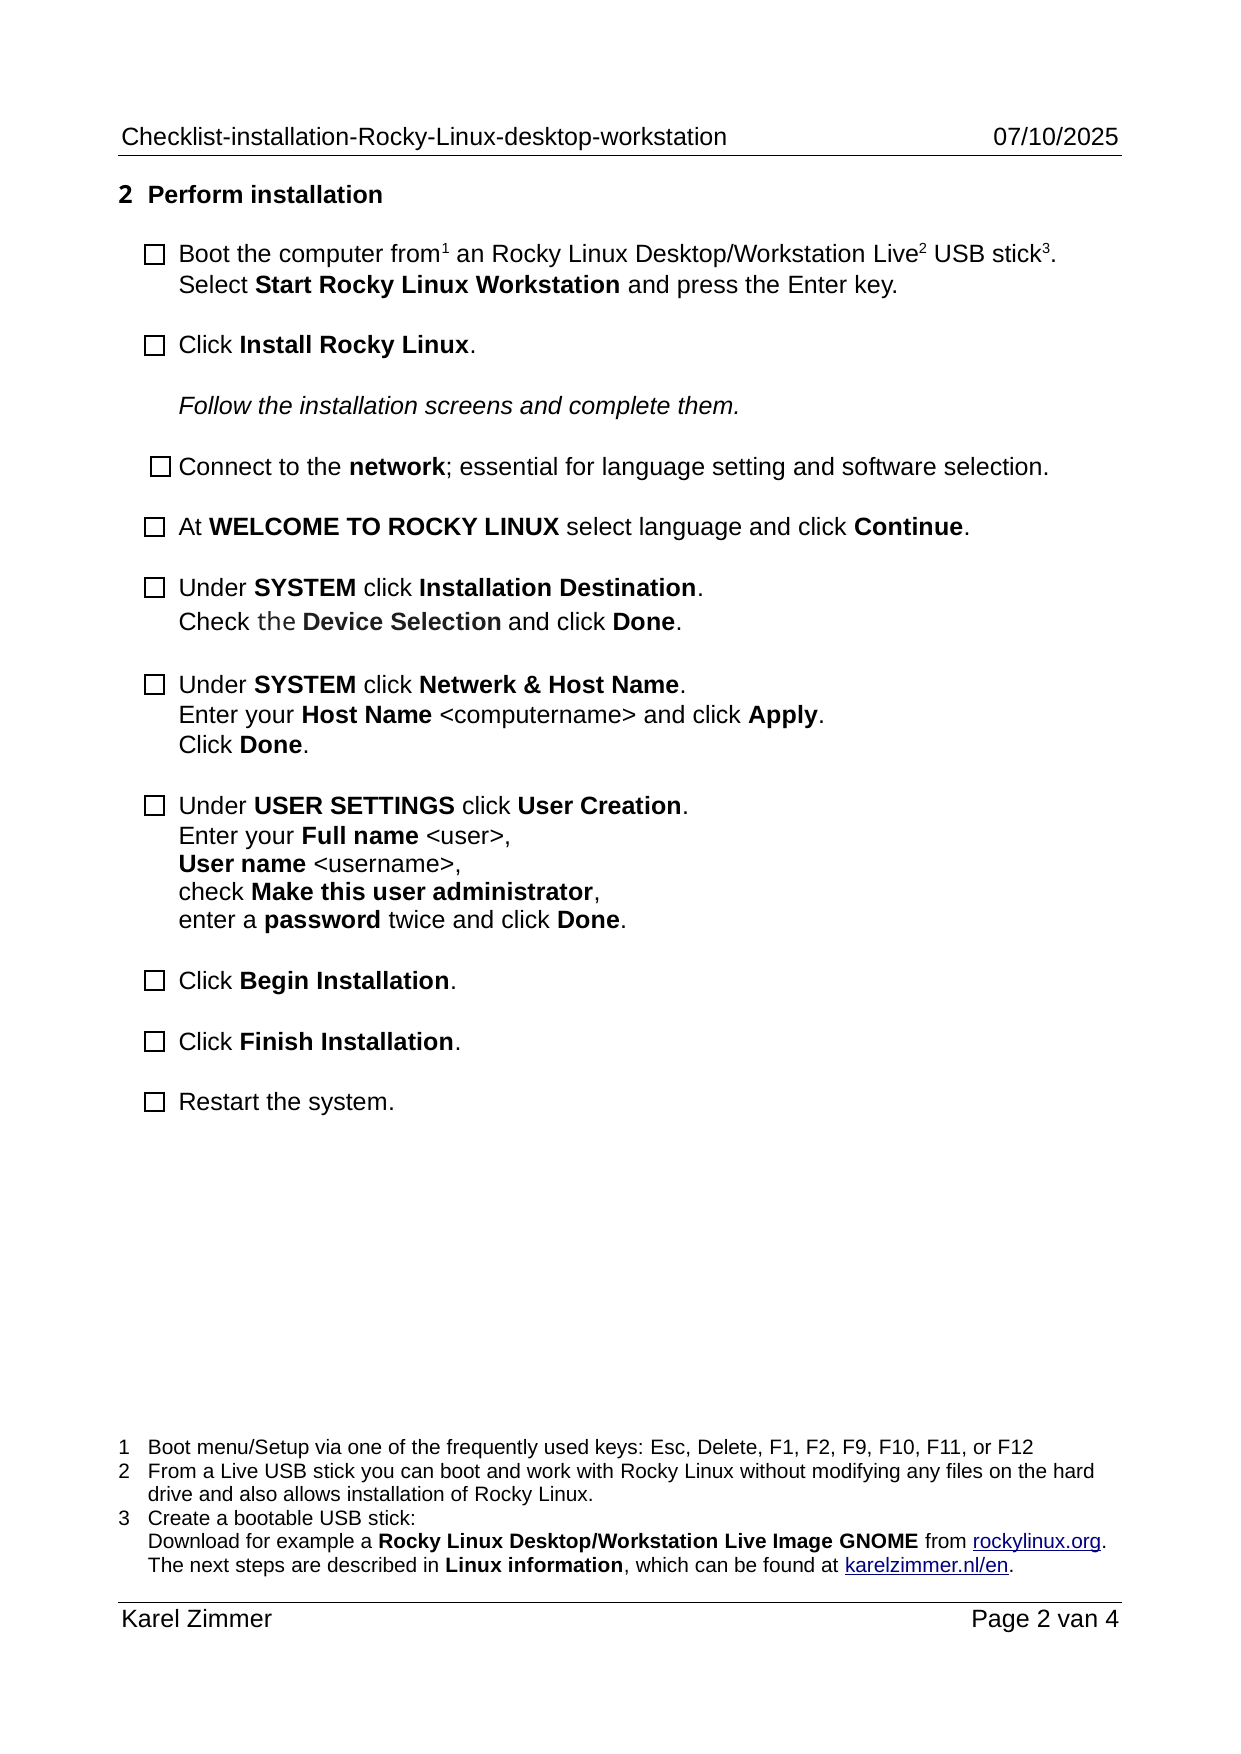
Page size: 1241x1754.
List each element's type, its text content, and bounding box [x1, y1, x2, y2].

table_cell [142, 300, 177, 330]
table_cell [177, 482, 1122, 512]
table_cell [118, 360, 142, 391]
table_cell Enter your Full name <user>, User name <username>, check Make this user administrator, enter a password twice and click Done. [177, 821, 1122, 935]
table_cell [142, 1057, 177, 1087]
table_cell At WELCOME TO ROCKY LINUX select language and click Continue. [177, 512, 1122, 542]
table_cell Connect to the network; essential for language setting and software selection. [177, 451, 1122, 482]
table_cell [142, 966, 177, 996]
table_cell [142, 512, 177, 542]
table_cell [118, 1026, 142, 1057]
table_cell Under SYSTEM click Installation Destination. [177, 573, 1122, 603]
table_cell [177, 421, 1122, 451]
table_cell [142, 669, 177, 700]
table_cell [118, 269, 142, 300]
table_cell [142, 791, 177, 821]
table_cell [118, 573, 142, 603]
table_cell [177, 360, 1122, 391]
table_cell [142, 360, 177, 391]
table_cell Click Finish Installation. [177, 1026, 1122, 1057]
table_cell [142, 542, 177, 572]
table_cell Click Install Rocky Linux. [177, 330, 1122, 360]
table_cell [118, 330, 142, 360]
table_cell Click Begin Installation. [177, 966, 1122, 996]
table_cell [142, 1087, 177, 1117]
table_cell Check the Device Selection and click Done. [177, 603, 1122, 639]
table_cell Under USER SETTINGS click User Creation. [177, 791, 1122, 821]
table_cell [118, 1057, 142, 1087]
table_cell [177, 1057, 1122, 1087]
table_cell [118, 482, 142, 512]
table_cell Click Done. [177, 730, 1122, 760]
table_cell Restart the system. [177, 1087, 1122, 1117]
table_cell [142, 935, 177, 966]
table_cell [177, 935, 1122, 966]
table_cell [177, 542, 1122, 572]
table_cell [142, 700, 177, 730]
table_cell [118, 760, 142, 791]
table_cell [118, 421, 142, 451]
table_cell [142, 421, 177, 451]
table_cell [118, 451, 142, 482]
table_cell Under SYSTEM click Netwerk & Host Name. [177, 669, 1122, 700]
table_cell [118, 542, 142, 572]
table_cell [118, 700, 142, 730]
table_cell [142, 730, 177, 760]
table_cell Follow the installation screens and complete them. [177, 391, 1122, 421]
table_cell Select Start Rocky Linux Workstation and press the Enter key. [177, 269, 1122, 300]
table_cell [118, 1087, 142, 1117]
table_cell [118, 821, 142, 935]
table_cell [118, 639, 142, 669]
table_cell [118, 791, 142, 821]
table_cell [118, 603, 142, 639]
table_cell [142, 760, 177, 791]
table_cell [118, 391, 142, 421]
table_cell [177, 760, 1122, 791]
table_cell [118, 730, 142, 760]
table_cell [118, 966, 142, 996]
table_cell [118, 300, 142, 330]
table_cell [118, 512, 142, 542]
table_cell Enter your Host Name <computername> and click Apply. [177, 700, 1122, 730]
table_cell [142, 391, 177, 421]
table_cell [142, 639, 177, 669]
list Perform installation [118, 177, 1122, 211]
table_cell [177, 300, 1122, 330]
table_cell [142, 451, 177, 482]
table_cell [142, 1026, 177, 1057]
table_cell [118, 669, 142, 700]
table_cell [142, 603, 177, 639]
table_cell [118, 996, 142, 1026]
table_header [142, 239, 177, 269]
table_cell [177, 639, 1122, 669]
table_cell [142, 482, 177, 512]
table_header Boot the computer from an Rocky Linux Desktop/Workstation Live USB stick. [177, 239, 1122, 269]
table_cell [118, 935, 142, 966]
table_cell [177, 996, 1122, 1026]
table_cell [142, 821, 177, 935]
table_cell [142, 269, 177, 300]
table_cell [142, 996, 177, 1026]
table_cell [142, 330, 177, 360]
table_header [118, 239, 142, 269]
table_cell [142, 573, 177, 603]
